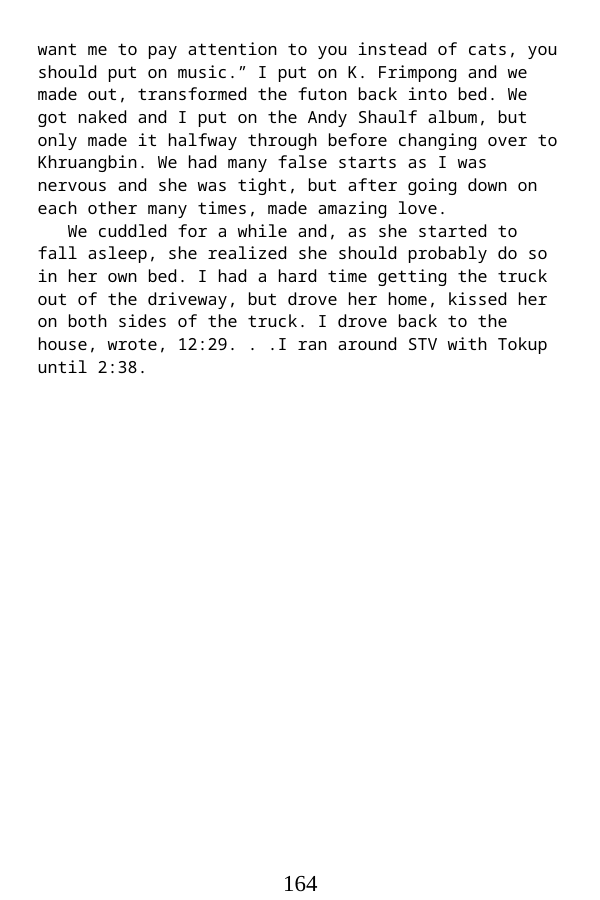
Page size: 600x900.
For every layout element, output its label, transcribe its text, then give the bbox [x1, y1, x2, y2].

text want me to pay attention to you instead of cats, you should put on music.” I put on K. Frimpong and we made out, transformed the futon back into bed. We got naked and I put on the Andy Shaulf album, but only made it halfway through before changing over to Khruangbin. We had many false starts as I was nervous and she was tight, but after going down on each other many times, made amazing love. [37, 37, 562, 219]
text We cuddled for a while and, as she started to fall asleep, she realized she should probably do so in her own bed. I had a hard time getting the truck out of the driveway, but drove her home, kissed her on both sides of the truck. I drove back to the house, wrote, 12:29. . .I ran around STV with Tokup until 2:38. [37, 219, 562, 378]
